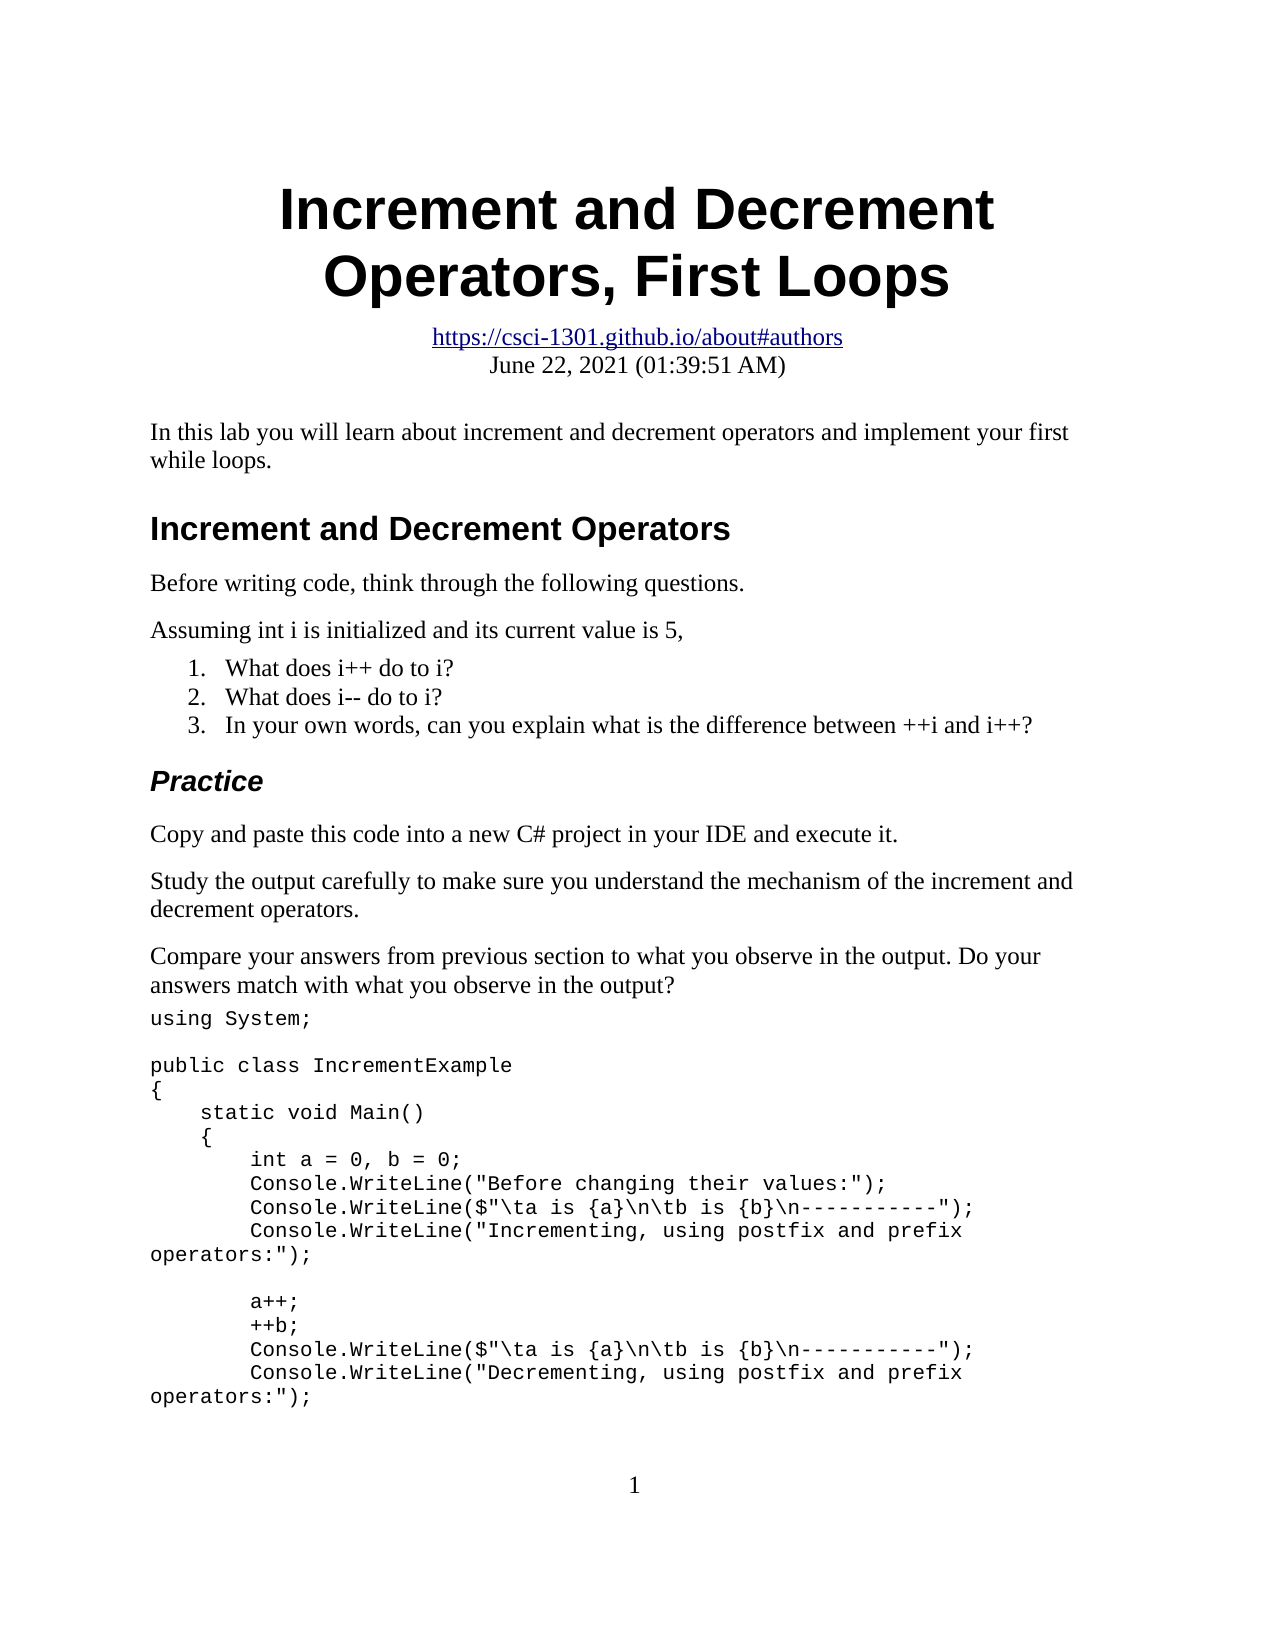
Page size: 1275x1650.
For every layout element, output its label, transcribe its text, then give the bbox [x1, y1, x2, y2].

text In this lab you will learn about increment and decrement operators and implement your first while loops. [150, 417, 1125, 474]
text Console.WriteLine("Decrementing, using postfix and prefix operators:"); [150, 1362, 1125, 1409]
list What does i-- do to i? [187, 682, 1125, 710]
text Assuming int i is initialized and its current value is 5, [150, 615, 1125, 644]
text Console.WriteLine("Before changing their values:"); [150, 1173, 1125, 1197]
list In your own words, can you explain what is the difference between ++i and i++? [187, 710, 1125, 739]
text https://csci-1301.github.io/about#authors [150, 322, 1125, 350]
text Before writing code, think through the following questions. [150, 568, 1125, 597]
text Console.WriteLine($"\ta is {a}\n\tb is {b}\n-----------"); [150, 1339, 1125, 1362]
text ++b; [150, 1315, 1125, 1339]
subtitle Practice [150, 764, 1125, 798]
text Console.WriteLine($"\ta is {a}\n\tb is {b}\n-----------"); [150, 1197, 1125, 1220]
title Increment and Decrement Operators, First Loops [150, 175, 1125, 309]
text June 22, 2021 (01:39:51 AM) [150, 350, 1125, 379]
text int a = 0, b = 0; [150, 1149, 1125, 1173]
list What does i++ do to i? [187, 653, 1125, 682]
text Study the output carefully to make sure you understand the mechanism of the increment and decrement operators. [150, 866, 1125, 923]
text Compare your answers from previous section to what you observe in the output. Do your answers match with what you observe in the output? [150, 941, 1125, 999]
text { [150, 1078, 1125, 1102]
text { [150, 1126, 1125, 1149]
text Copy and paste this code into a new C# project in your IDE and execute it. [150, 819, 1125, 848]
text static void Main() [150, 1102, 1125, 1126]
text a++; [150, 1291, 1125, 1315]
subtitle Increment and Decrement Operators [150, 508, 1125, 547]
text using System; [150, 1008, 1125, 1031]
text Console.WriteLine("Incrementing, using postfix and prefix operators:"); [150, 1220, 1125, 1268]
text public class IncrementExample [150, 1055, 1125, 1078]
